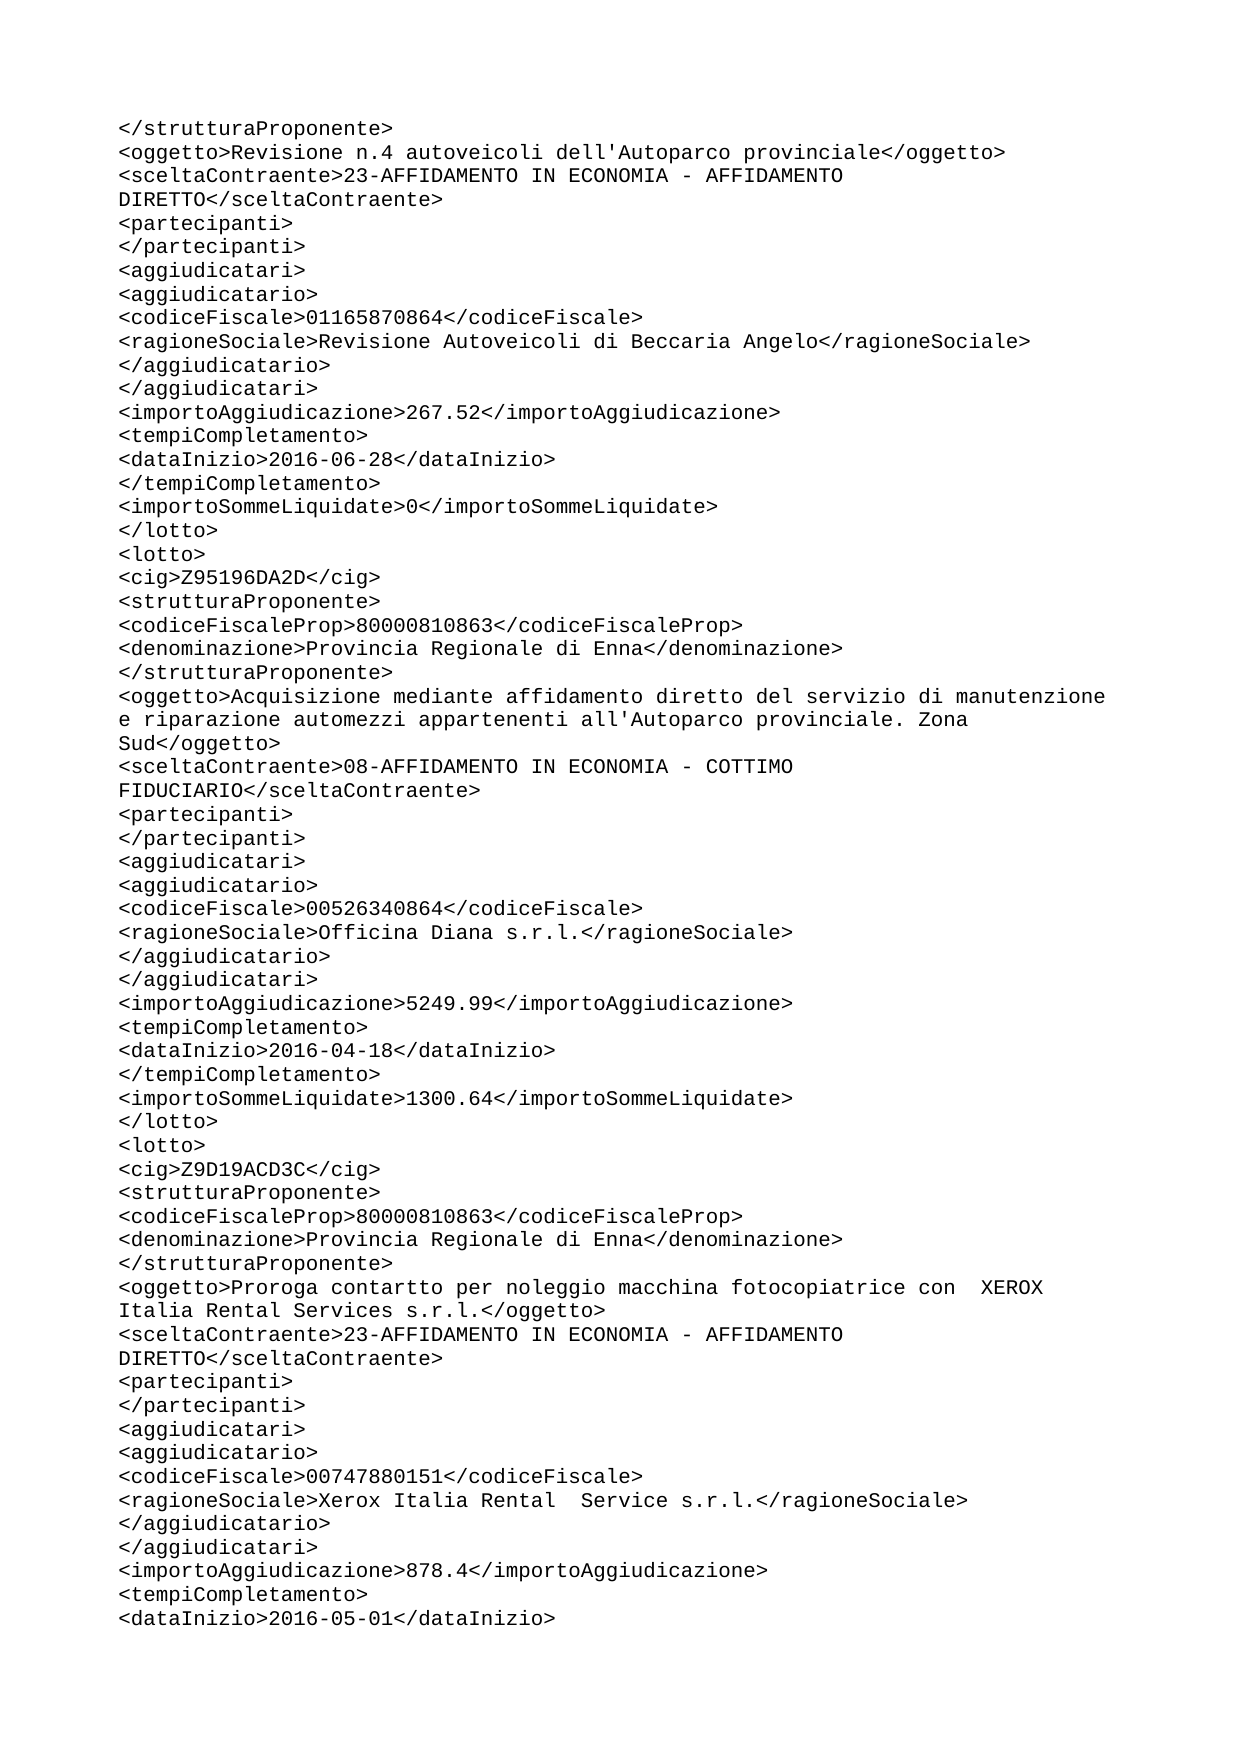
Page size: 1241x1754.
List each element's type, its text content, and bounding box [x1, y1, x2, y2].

text <importoAggiudicazione>878.4</importoAggiudicazione> [118, 1561, 1122, 1584]
text <aggiudicatario> [118, 284, 1122, 307]
text <cig>Z9D19ACD3C</cig> [118, 1158, 1122, 1182]
text <tempiCompletamento> [118, 426, 1122, 449]
text <sceltaContraente>08-AFFIDAMENTO IN ECONOMIA - COTTIMO FIDUCIARIO</sceltaContraente> [118, 757, 1122, 804]
text <codiceFiscale>00747880151</codiceFiscale> [118, 1466, 1122, 1489]
text <oggetto>Revisione n.4 autoveicoli dell'Autoparco provinciale</oggetto> [118, 142, 1122, 165]
text <ragioneSociale>Revisione Autoveicoli di Beccaria Angelo</ragioneSociale> [118, 331, 1122, 354]
text <sceltaContraente>23-AFFIDAMENTO IN ECONOMIA - AFFIDAMENTO DIRETTO</sceltaContraente> [118, 165, 1122, 213]
text <partecipanti> [118, 1371, 1122, 1395]
text </partecipanti> [118, 236, 1122, 260]
text <tempiCompletamento> [118, 1584, 1122, 1608]
text </aggiudicatari> [118, 969, 1122, 993]
text <codiceFiscaleProp>80000810863</codiceFiscaleProp> [118, 1206, 1122, 1229]
text <dataInizio>2016-04-18</dataInizio> [118, 1040, 1122, 1064]
text </aggiudicatari> [118, 1537, 1122, 1561]
text </strutturaProponente> [118, 118, 1122, 142]
text </lotto> [118, 1111, 1122, 1135]
text <partecipanti> [118, 804, 1122, 827]
text <aggiudicatari> [118, 260, 1122, 284]
text <partecipanti> [118, 213, 1122, 236]
text </strutturaProponente> [118, 662, 1122, 686]
text </aggiudicatario> [118, 946, 1122, 969]
text <aggiudicatario> [118, 875, 1122, 898]
text </aggiudicatari> [118, 378, 1122, 402]
text <importoSommeLiquidate>1300.64</importoSommeLiquidate> [118, 1088, 1122, 1111]
text </partecipanti> [118, 827, 1122, 851]
text <strutturaProponente> [118, 591, 1122, 615]
text </tempiCompletamento> [118, 1064, 1122, 1088]
text </partecipanti> [118, 1395, 1122, 1419]
text <strutturaProponente> [118, 1182, 1122, 1206]
text </tempiCompletamento> [118, 473, 1122, 496]
text <aggiudicatario> [118, 1442, 1122, 1466]
text <lotto> [118, 544, 1122, 567]
text <aggiudicatari> [118, 851, 1122, 875]
text <importoAggiudicazione>267.52</importoAggiudicazione> [118, 402, 1122, 426]
text <denominazione>Provincia Regionale di Enna</denominazione> [118, 638, 1122, 662]
text <codiceFiscaleProp>80000810863</codiceFiscaleProp> [118, 615, 1122, 638]
text <codiceFiscale>00526340864</codiceFiscale> [118, 898, 1122, 922]
text <dataInizio>2016-05-01</dataInizio> [118, 1608, 1122, 1631]
text <ragioneSociale>Xerox Italia Rental Service s.r.l.</ragioneSociale> [118, 1489, 1122, 1513]
text </strutturaProponente> [118, 1253, 1122, 1277]
text <aggiudicatari> [118, 1419, 1122, 1442]
text </lotto> [118, 520, 1122, 544]
text <denominazione>Provincia Regionale di Enna</denominazione> [118, 1229, 1122, 1253]
text <codiceFiscale>01165870864</codiceFiscale> [118, 307, 1122, 331]
text </aggiudicatario> [118, 1513, 1122, 1537]
text <cig>Z95196DA2D</cig> [118, 567, 1122, 591]
text <lotto> [118, 1135, 1122, 1158]
text </aggiudicatario> [118, 354, 1122, 378]
text <ragioneSociale>Officina Diana s.r.l.</ragioneSociale> [118, 922, 1122, 946]
text <oggetto>Proroga contartto per noleggio macchina fotocopiatrice con XEROX Italia Rental Services s.r.l.</oggetto> [118, 1277, 1122, 1324]
text <dataInizio>2016-06-28</dataInizio> [118, 449, 1122, 473]
text <sceltaContraente>23-AFFIDAMENTO IN ECONOMIA - AFFIDAMENTO DIRETTO</sceltaContraente> [118, 1324, 1122, 1371]
text <importoSommeLiquidate>0</importoSommeLiquidate> [118, 496, 1122, 520]
text <importoAggiudicazione>5249.99</importoAggiudicazione> [118, 993, 1122, 1017]
text <tempiCompletamento> [118, 1017, 1122, 1040]
text <oggetto>Acquisizione mediante affidamento diretto del servizio di manutenzione e riparazione automezzi appartenenti all'Autoparco provinciale. Zona Sud</oggetto> [118, 686, 1122, 757]
